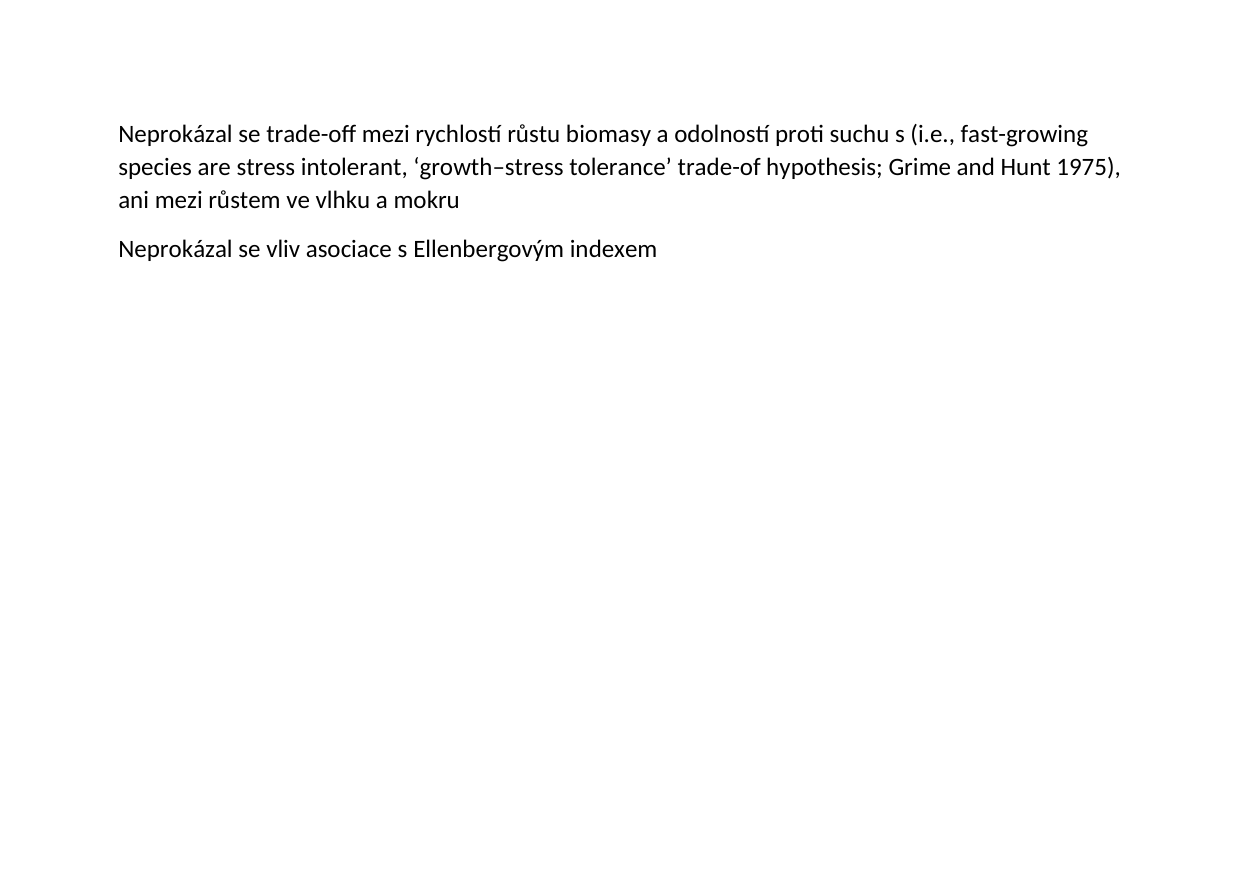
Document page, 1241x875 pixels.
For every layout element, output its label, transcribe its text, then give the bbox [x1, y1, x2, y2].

text Neprokázal se vliv asociace s Ellenbergovým indexem [118, 233, 1122, 264]
text Neprokázal se trade-off mezi rychlostí růstu biomasy a odolností proti suchu s (i.e., fast-growing species are stress intolerant, ‘growth–stress tolerance’ trade-of hypothesis; Grime and Hunt 1975), ani mezi růstem ve vlhku a mokru [118, 118, 1122, 214]
